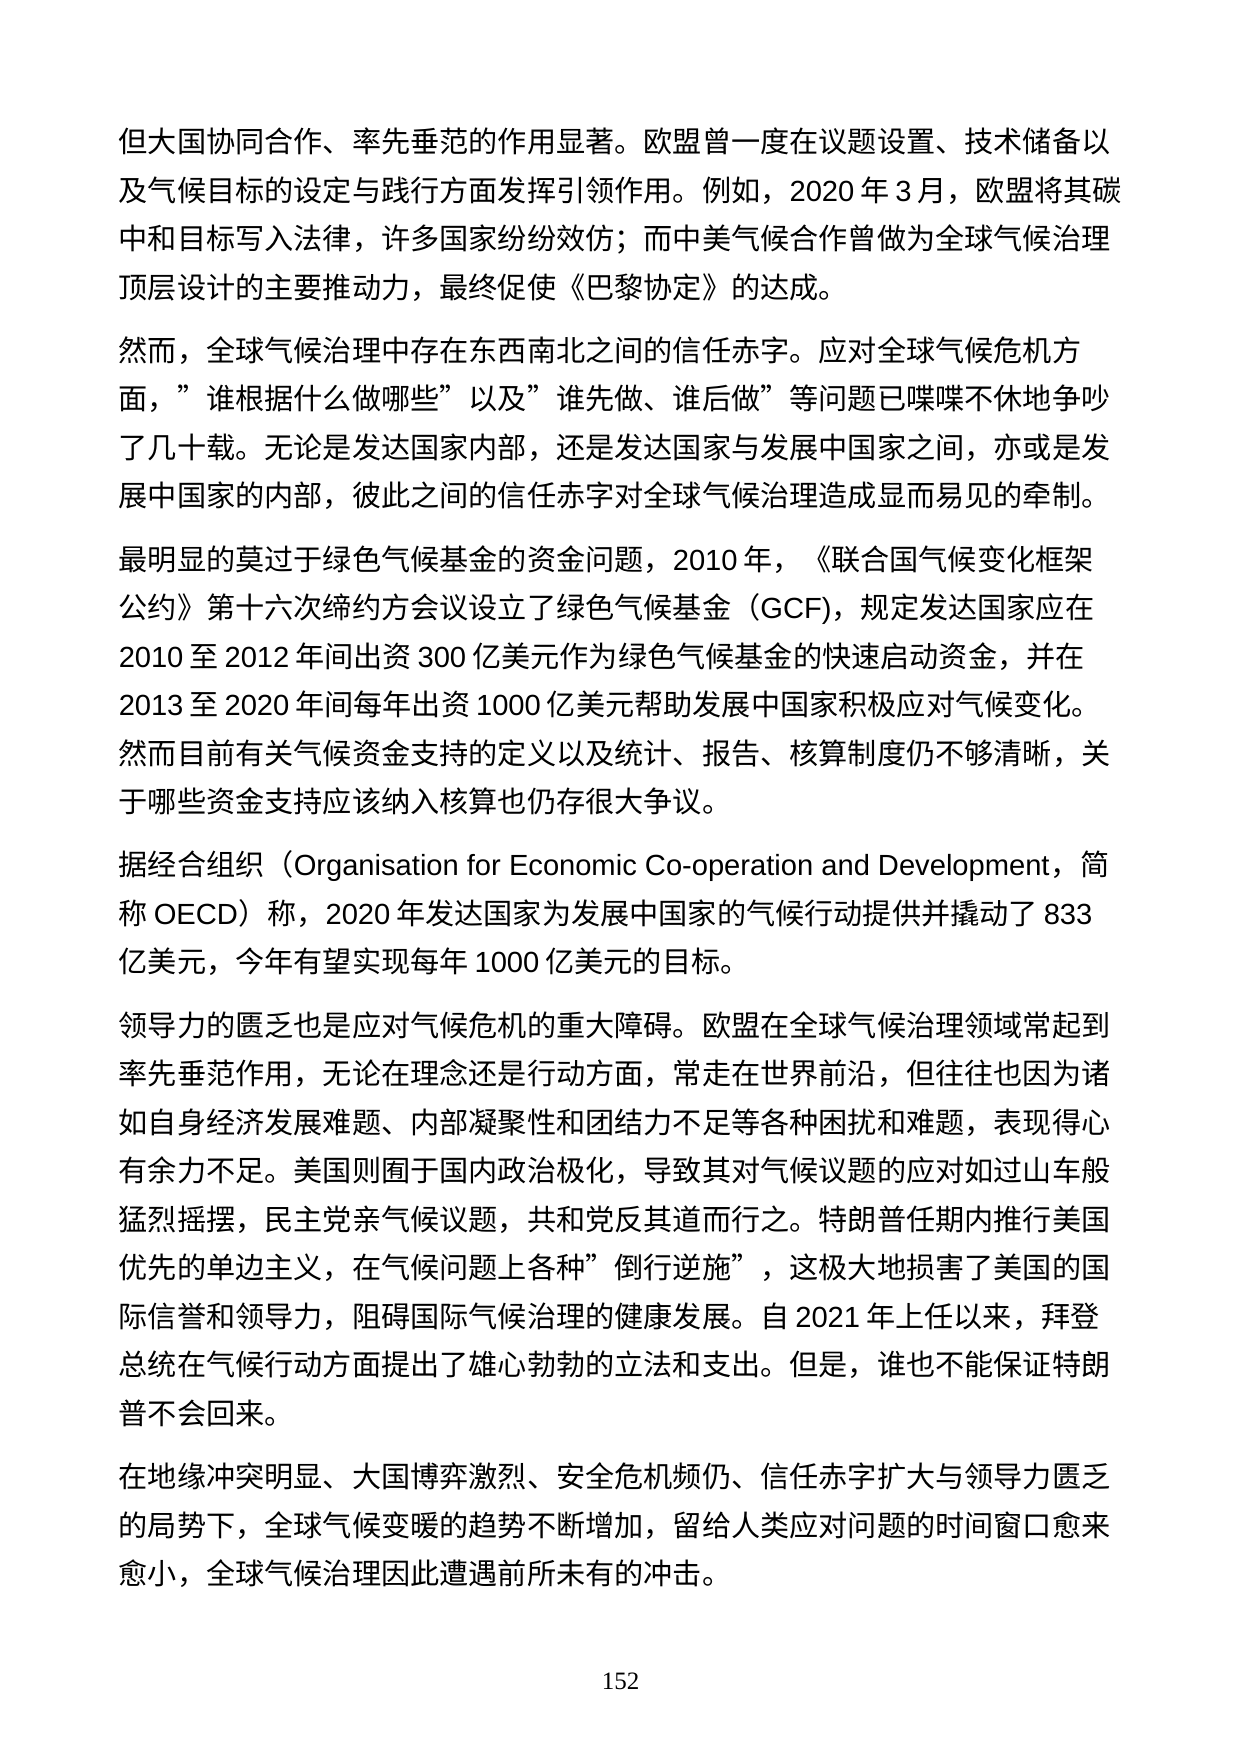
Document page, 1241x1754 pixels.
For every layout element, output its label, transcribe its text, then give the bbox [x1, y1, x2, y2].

text 但大国协同合作、率先垂范的作用显著。欧盟曾一度在议题设置、技术储备以及气候目标的设定与践行方面发挥引领作用。例如，2020年3月，欧盟将其碳中和目标写入法律，许多国家纷纷效仿；而中美气候合作曾做为全球气候治理顶层设计的主要推动力，最终促使《巴黎协定》的达成。 [118, 118, 1122, 306]
text 据经合组织（Organisation for Economic Co-operation and Development，简称OECD）称，2020年发达国家为发展中国家的气候行动提供并撬动了833亿美元，今年有望实现每年1000亿美元的目标。 [118, 842, 1122, 981]
text 最明显的莫过于绿色气候基金的资金问题，2010年，《联合国气候变化框架公约》第十六次缔约方会议设立了绿色气候基金（GCF)，规定发达国家应在2010至2012年间出资300亿美元作为绿色气候基金的快速启动资金，并在2013至2020年间每年出资1000亿美元帮助发展中国家积极应对气候变化。然而目前有关气候资金支持的定义以及统计、报告、核算制度仍不够清晰，关于哪些资金支持应该纳入核算也仍存很大争议。 [118, 536, 1122, 821]
text 在地缘冲突明显、大国博弈激烈、安全危机频仍、信任赤字扩大与领导力匮乏的局势下，全球气候变暖的趋势不断增加，留给人类应对问题的时间窗口愈来愈小，全球气候治理因此遭遇前所未有的冲击。 [118, 1453, 1122, 1593]
text 领导力的匮乏也是应对气候危机的重大障碍。欧盟在全球气候治理领域常起到率先垂范作用，无论在理念还是行动方面，常走在世界前沿，但往往也因为诸如自身经济发展难题、内部凝聚性和团结力不足等各种困扰和难题，表现得心有余力不足。美国则囿于国内政治极化，导致其对气候议题的应对如过山车般猛烈摇摆，民主党亲气候议题，共和党反其道而行之。特朗普任期内推行美国优先的单边主义，在气候问题上各种”倒行逆施”，这极大地损害了美国的国际信誉和领导力，阻碍国际气候治理的健康发展。自2021年上任以来，拜登总统在气候行动方面提出了雄心勃勃的立法和支出。但是，谁也不能保证特朗普不会回来。 [118, 1002, 1122, 1433]
text 然而，全球气候治理中存在东西南北之间的信任赤字。应对全球气候危机方面，”谁根据什么做哪些”以及”谁先做、谁后做”等问题已喋喋不休地争吵了几十载。无论是发达国家内部，还是发达国家与发展中国家之间，亦或是发展中国家的内部，彼此之间的信任赤字对全球气候治理造成显而易见的牵制。 [118, 327, 1122, 515]
